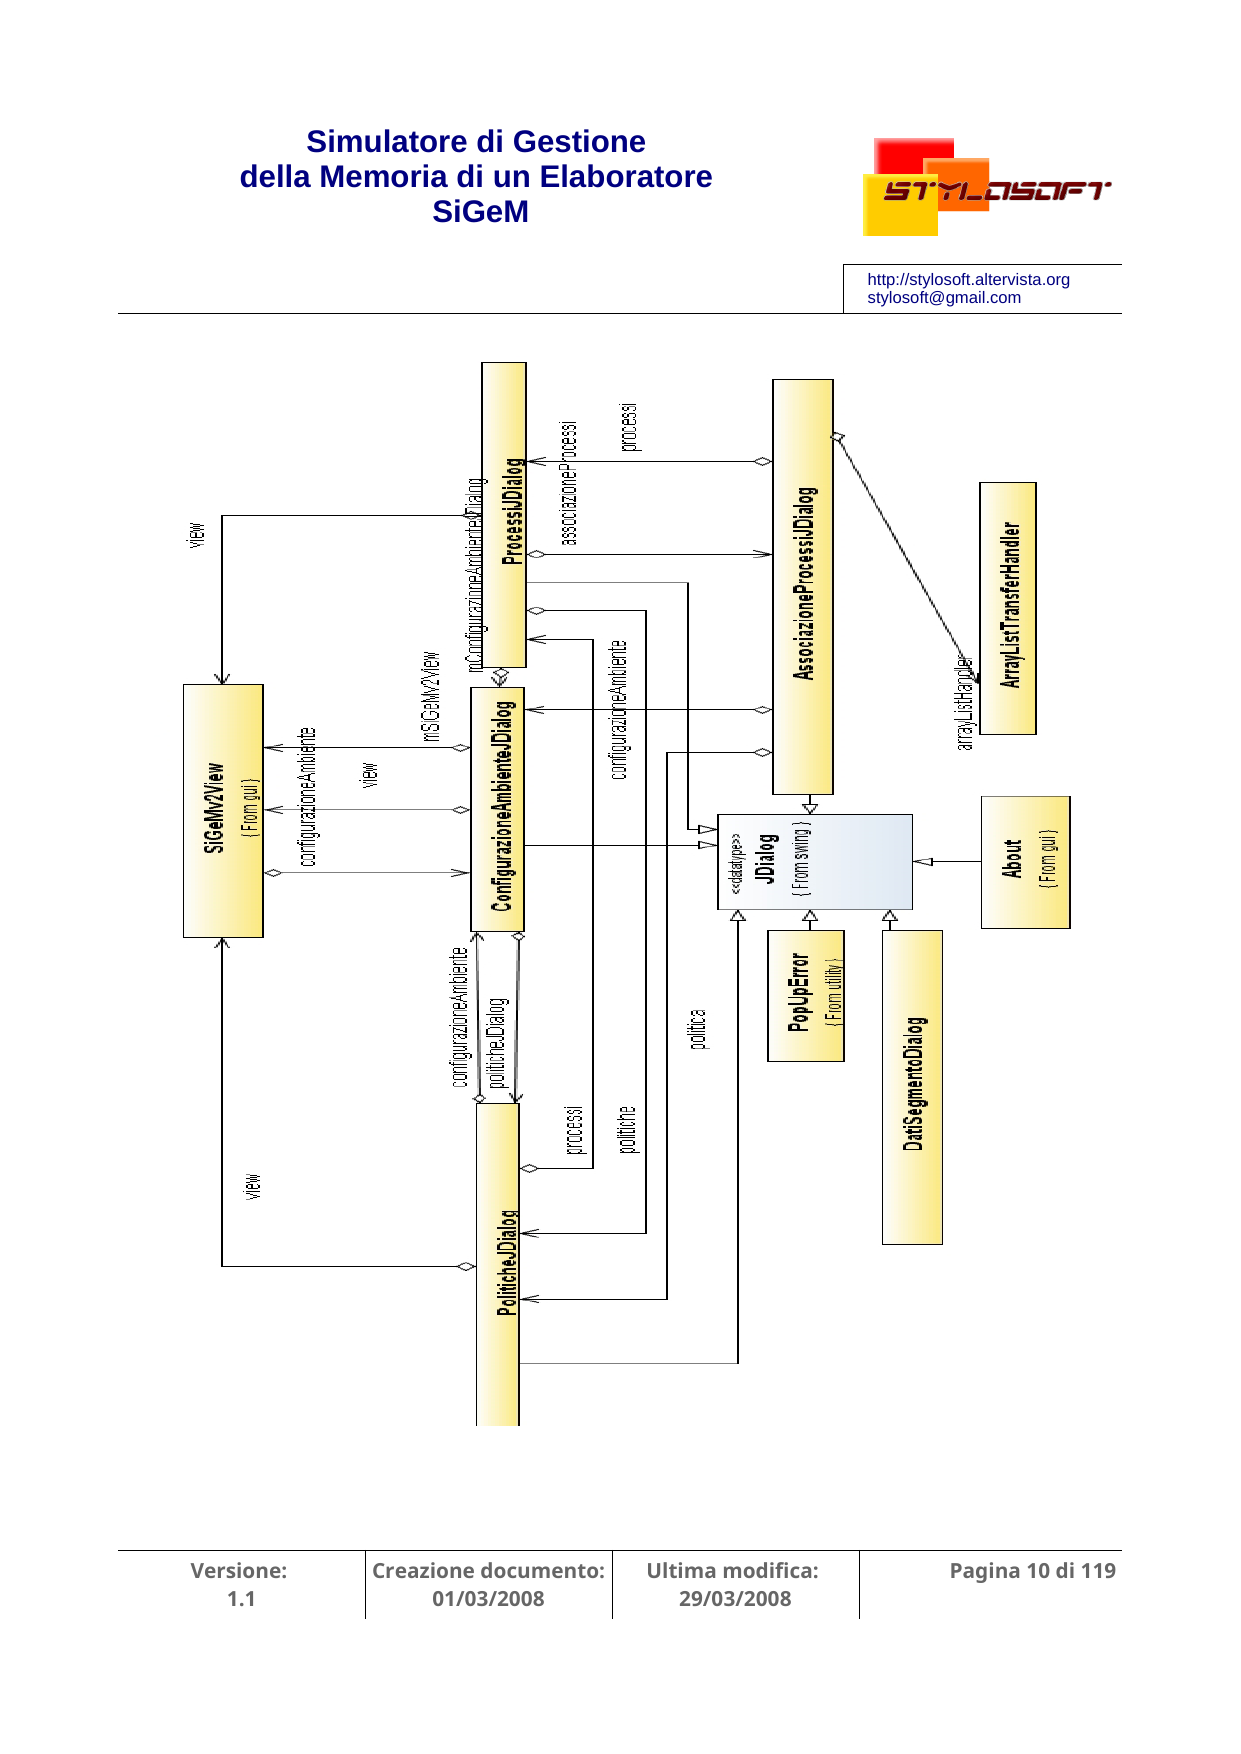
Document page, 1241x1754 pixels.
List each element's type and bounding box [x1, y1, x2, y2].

picture [848, 123, 1117, 247]
